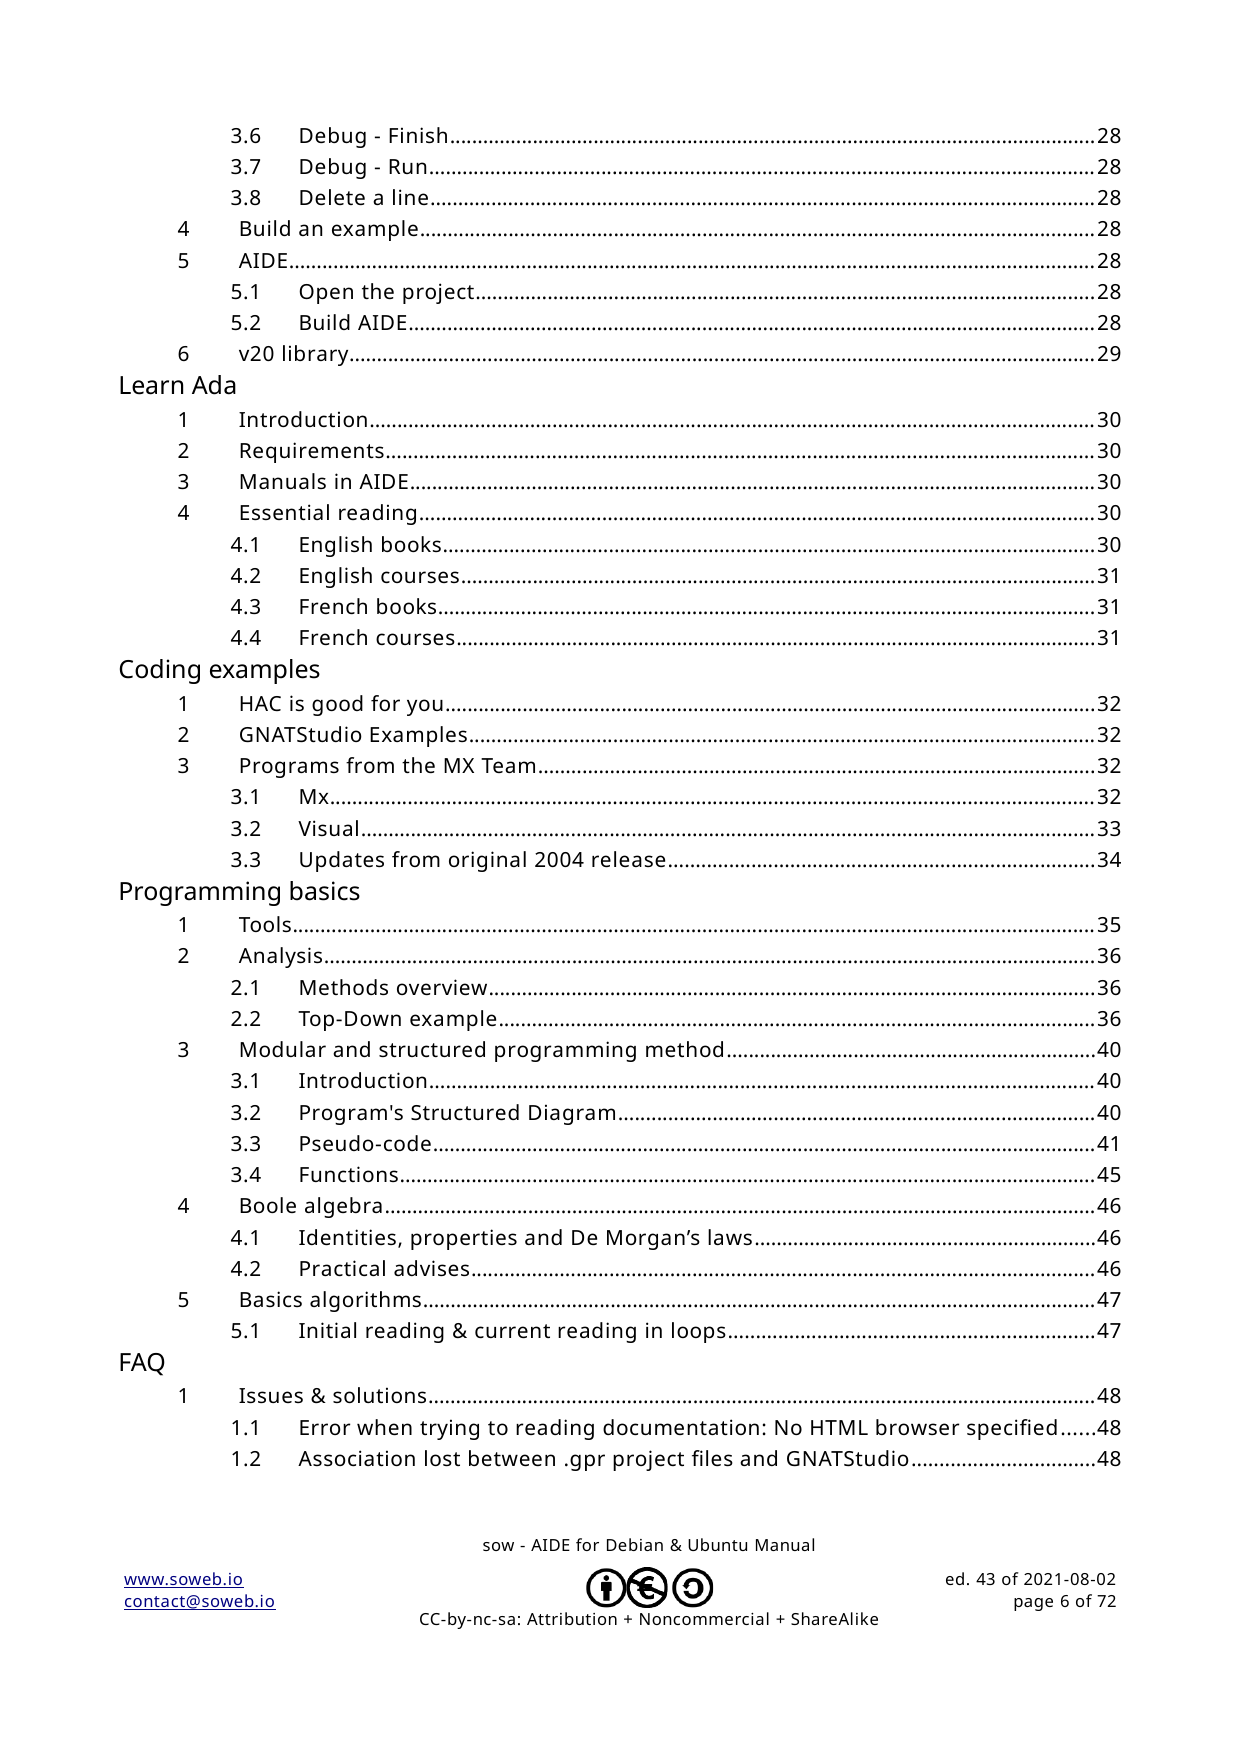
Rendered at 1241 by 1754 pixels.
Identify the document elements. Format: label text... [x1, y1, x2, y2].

text 3 Programs from the MX Team 32 [177, 748, 1122, 780]
text 4.4 French courses 31 [230, 621, 1122, 652]
text 1 HAC is good for you 32 [177, 686, 1122, 717]
text 4 Essential reading 30 [177, 496, 1122, 527]
text 4.2 English courses 31 [230, 558, 1122, 589]
text 3.1 Introduction 40 [230, 1064, 1122, 1095]
picture [585, 1567, 668, 1608]
text 4.3 French books 31 [230, 589, 1122, 621]
text 1.1 Error when trying to reading documentation: No HTML browser specified 48 [230, 1410, 1122, 1441]
text 2 GNATStudio Examples 32 [177, 717, 1122, 748]
text 3.2 Program's Structured Diagram 40 [230, 1095, 1122, 1126]
text 5 Basics algorithms 47 [177, 1282, 1122, 1314]
text 3.8 Delete a line 28 [230, 181, 1122, 212]
text 1 Issues & solutions 48 [177, 1379, 1122, 1410]
text 2.1 Methods overview 36 [230, 970, 1122, 1001]
text 2 Analysis 36 [177, 939, 1122, 970]
text 5.2 Build AIDE 28 [230, 306, 1122, 337]
text FAQ [118, 1345, 1122, 1379]
text 3.7 Debug - Run 28 [230, 149, 1122, 181]
text 3.6 Debug - Finish 28 [230, 118, 1122, 149]
text 4.1 Identities, properties and De Morgan’s laws 46 [230, 1220, 1122, 1251]
text 3 Manuals in AIDE 30 [177, 464, 1122, 496]
text 5.1 Initial reading & current reading in loops 47 [230, 1314, 1122, 1345]
text Learn Ada [118, 368, 1122, 402]
text 1.2 Association lost between .gpr project files and GNATStudio 48 [230, 1441, 1122, 1473]
text 5.1 Open the project 28 [230, 274, 1122, 306]
text 6 v20 library 29 [177, 337, 1122, 368]
text 3.4 Functions 45 [230, 1157, 1122, 1189]
text 4 Boole algebra 46 [177, 1189, 1122, 1220]
text 1 Tools 35 [177, 907, 1122, 939]
text 3.3 Updates from original 2004 release 34 [230, 842, 1122, 873]
text 3.3 Pseudo-code 41 [230, 1126, 1122, 1157]
text 2 Requirements 30 [177, 433, 1122, 464]
text Coding examples [118, 652, 1122, 686]
text Programming basics [118, 873, 1122, 907]
text 4 Build an example 28 [177, 212, 1122, 243]
text 3.1 Mx 32 [230, 780, 1122, 811]
picture [672, 1567, 714, 1608]
text 1 Introduction 30 [177, 402, 1122, 433]
text 5 AIDE 28 [177, 243, 1122, 274]
text 4.2 Practical advises 46 [230, 1251, 1122, 1282]
text 3 Modular and structured programming method 40 [177, 1032, 1122, 1064]
text 4.1 English books 30 [230, 527, 1122, 558]
text 2.2 Top-Down example 36 [230, 1001, 1122, 1032]
text 3.2 Visual 33 [230, 811, 1122, 842]
